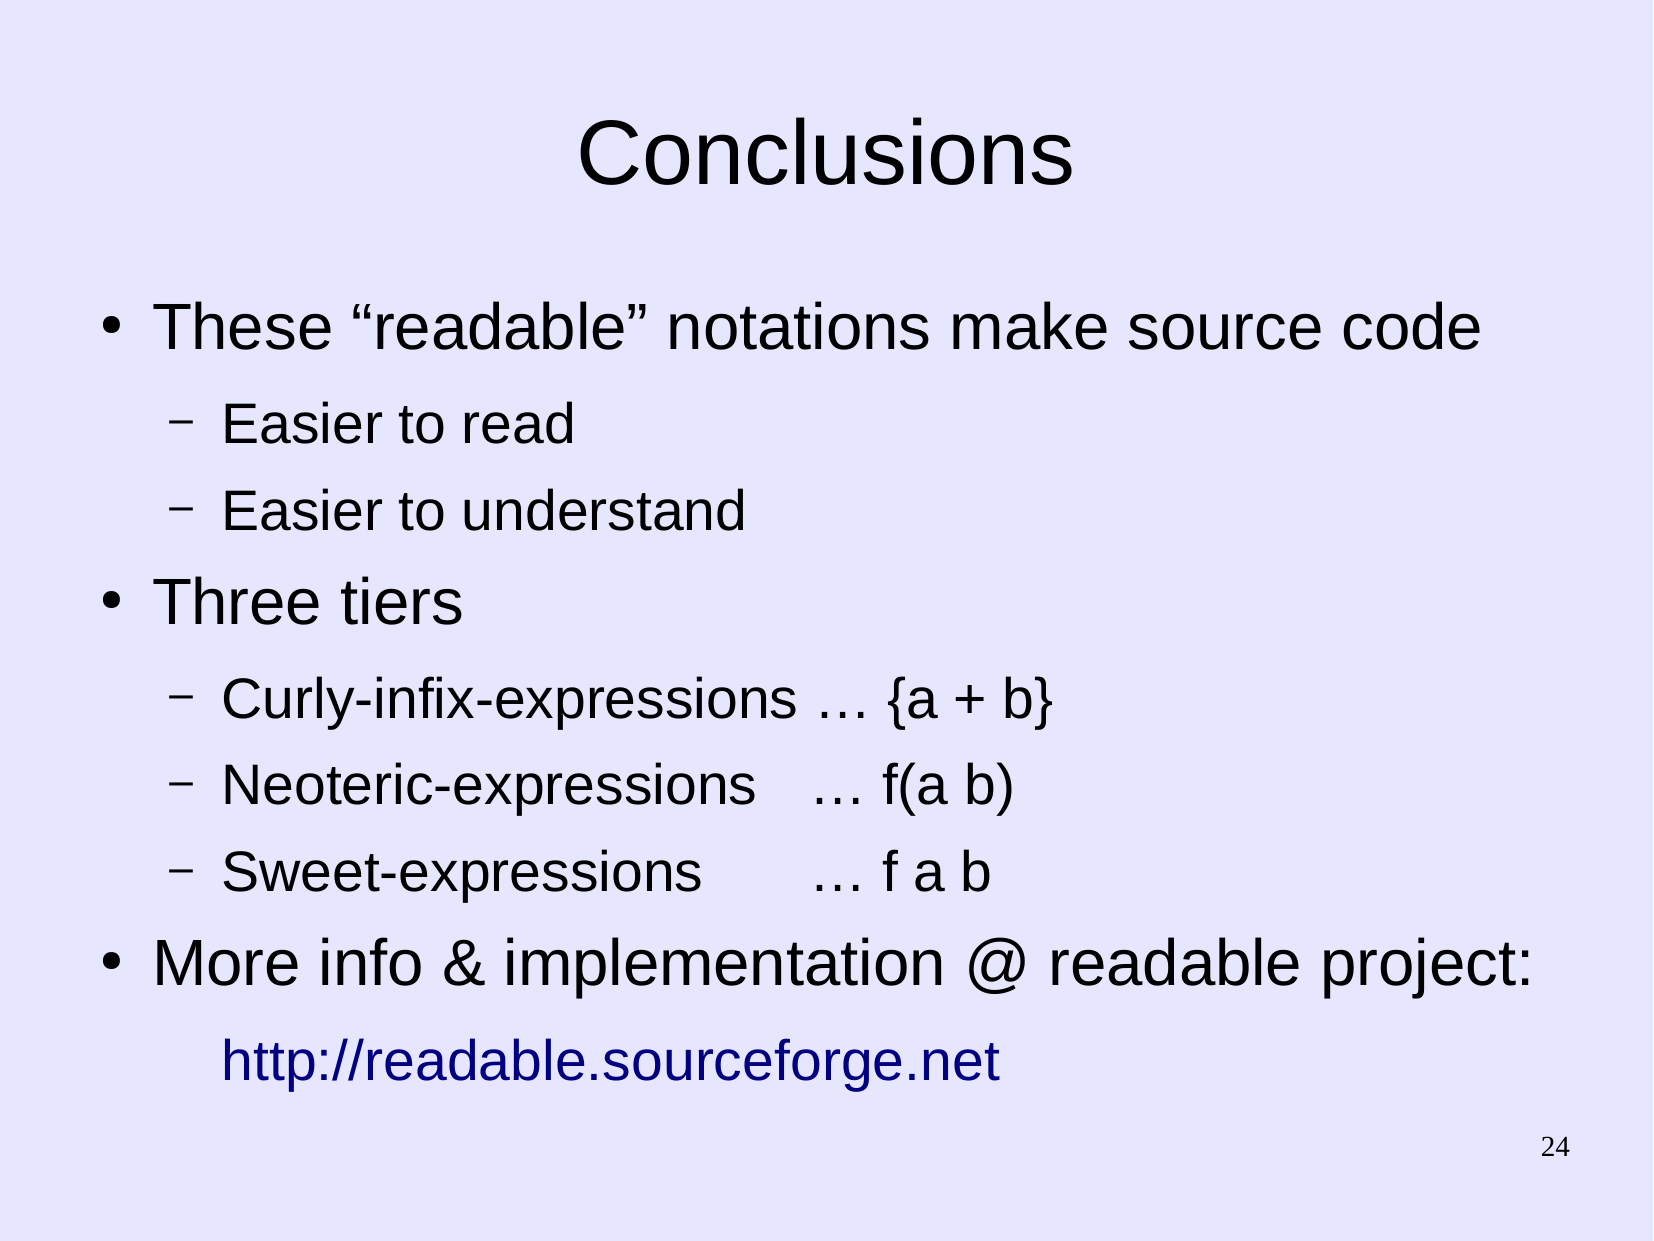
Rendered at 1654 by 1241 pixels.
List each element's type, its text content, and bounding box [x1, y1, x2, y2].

title Conclusions [82, 49, 1571, 257]
list These “readable” notations make source code Easier to read Easier to understand Three tiers Curly-infix-expressions … {a + b} Neoteric-expressions … f(a b) Sweet-expressions … f a b More info & implementation @ readable project: http://readable.sourceforge.net [82, 290, 1538, 1111]
